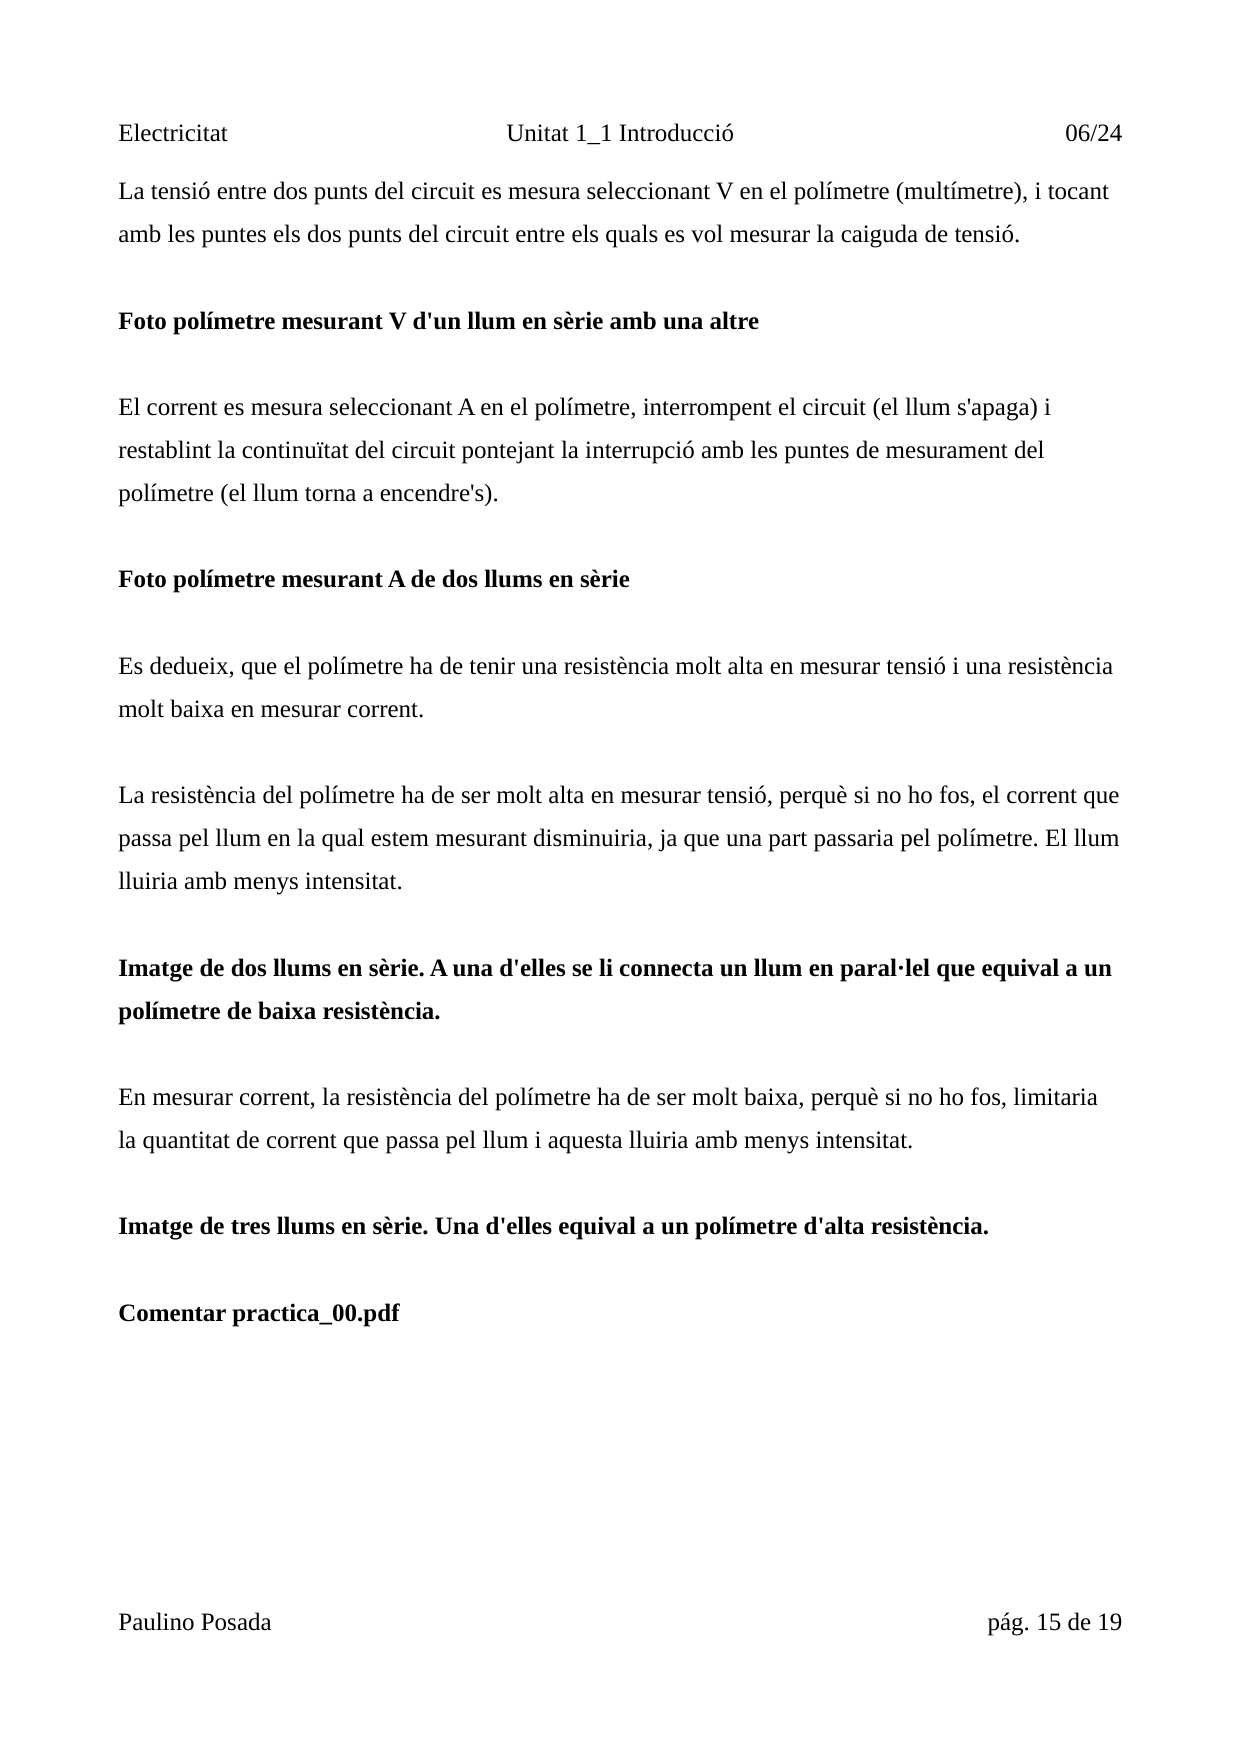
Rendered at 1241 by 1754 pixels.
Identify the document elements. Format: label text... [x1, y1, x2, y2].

text Foto polímetre mesurant V d'un llum en sèrie amb una altre [118, 306, 1122, 334]
text En mesurar corrent, la resistència del polímetre ha de ser molt baixa, perquè si no ho fos, limitaria la quantitat de corrent que passa pel llum i aquesta lluiria amb menys intensitat. [118, 1082, 1122, 1154]
text La resistència del polímetre ha de ser molt alta en mesurar tensió, perquè si no ho fos, el corrent que passa pel llum en la qual estem mesurant disminuiria, ja que una part passaria pel polímetre. El llum lluiria amb menys intensitat. [118, 780, 1122, 895]
text Imatge de dos llums en sèrie. A una d'elles se li connecta un llum en paral·lel que equival a un polímetre de baixa resistència. [118, 953, 1122, 1024]
text Comentar practica_00.pdf [118, 1298, 1122, 1326]
text Imatge de tres llums en sèrie. Una d'elles equival a un polímetre d'alta resistència. [118, 1211, 1122, 1240]
text Es dedueix, que el polímetre ha de tenir una resistència molt alta en mesurar tensió i una resistència molt baixa en mesurar corrent. [118, 651, 1122, 723]
text El corrent es mesura seleccionant A en el polímetre, interrompent el circuit (el llum s'apaga) i restablint la continuïtat del circuit pontejant la interrupció amb les puntes de mesurament del polímetre (el llum torna a encendre's). [118, 392, 1122, 507]
text Foto polímetre mesurant A de dos llums en sèrie [118, 564, 1122, 593]
text La tensió entre dos punts del circuit es mesura seleccionant V en el polímetre (multímetre), i tocant amb les puntes els dos punts del circuit entre els quals es vol mesurar la caiguda de tensió. [118, 176, 1122, 248]
